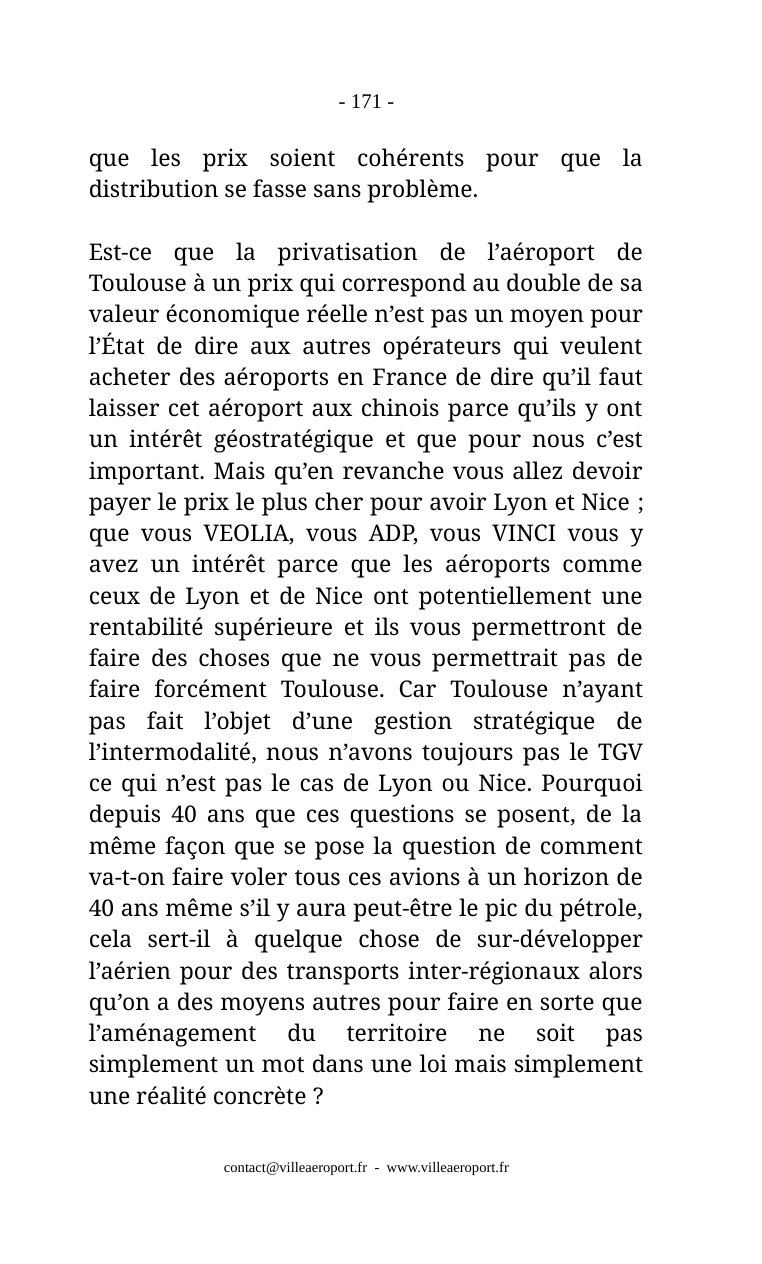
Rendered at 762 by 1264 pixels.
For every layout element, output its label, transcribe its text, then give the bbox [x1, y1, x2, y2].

text Est-ce que la privatisation de l’aéroport de Toulouse à un prix qui correspond au double de sa valeur économique réelle n’est pas un moyen pour l’État de dire aux autres opérateurs qui veulent acheter des aéroports en France de dire qu’il faut laisser cet aéroport aux chinois parce qu’ils y ont un intérêt géostratégique et que pour nous c’est important. Mais qu’en revanche vous allez devoir payer le prix le plus cher pour avoir Lyon et Nice ; que vous VEOLIA, vous ADP, vous VINCI vous y avez un intérêt parce que les aéroports comme ceux de Lyon et de Nice ont potentiellement une rentabilité supérieure et ils vous permettront de faire des choses que ne vous permettrait pas de faire forcément Toulouse. Car Toulouse n’ayant pas fait l’objet d’une gestion stratégique de l’intermodalité, nous n’avons toujours pas le TGV ce qui n’est pas le cas de Lyon ou Nice. Pourquoi depuis 40 ans que ces questions se posent, de la même façon que se pose la question de comment va-t-on faire voler tous ces avions à un horizon de 40 ans même s’il y aura peut-être le pic du pétrole, cela sert-il à quelque chose de sur-développer l’aérien pour des transports inter-régionaux alors qu’on a des moyens autres pour faire en sorte que l’aménagement du territoire ne soit pas simplement un mot dans une loi mais simplement une réalité concrète ? [88, 236, 644, 1111]
text que les prix soient cohérents pour que la distribution se fasse sans problème. [88, 142, 644, 204]
